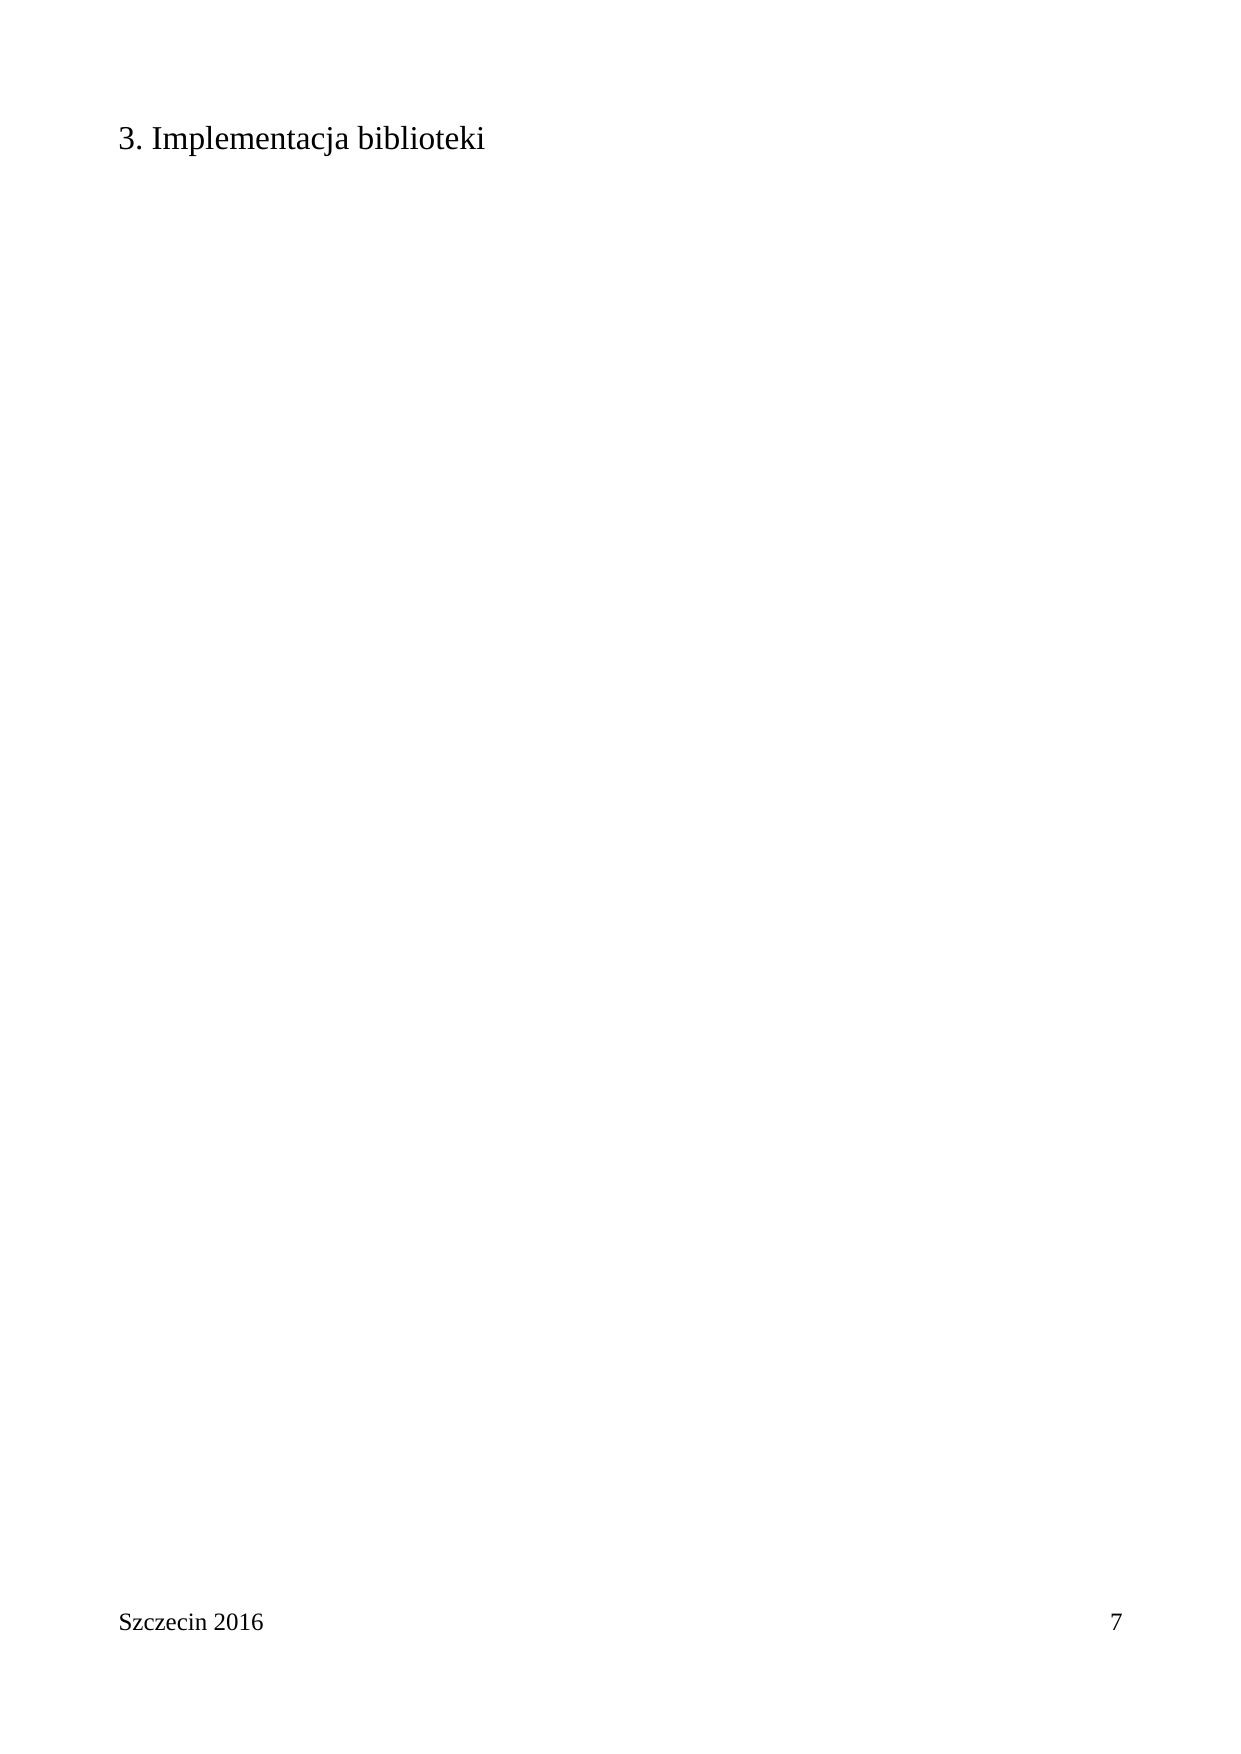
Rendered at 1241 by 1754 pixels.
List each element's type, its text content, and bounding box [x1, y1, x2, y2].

subtitle 3. Implementacja biblioteki [118, 118, 1122, 156]
